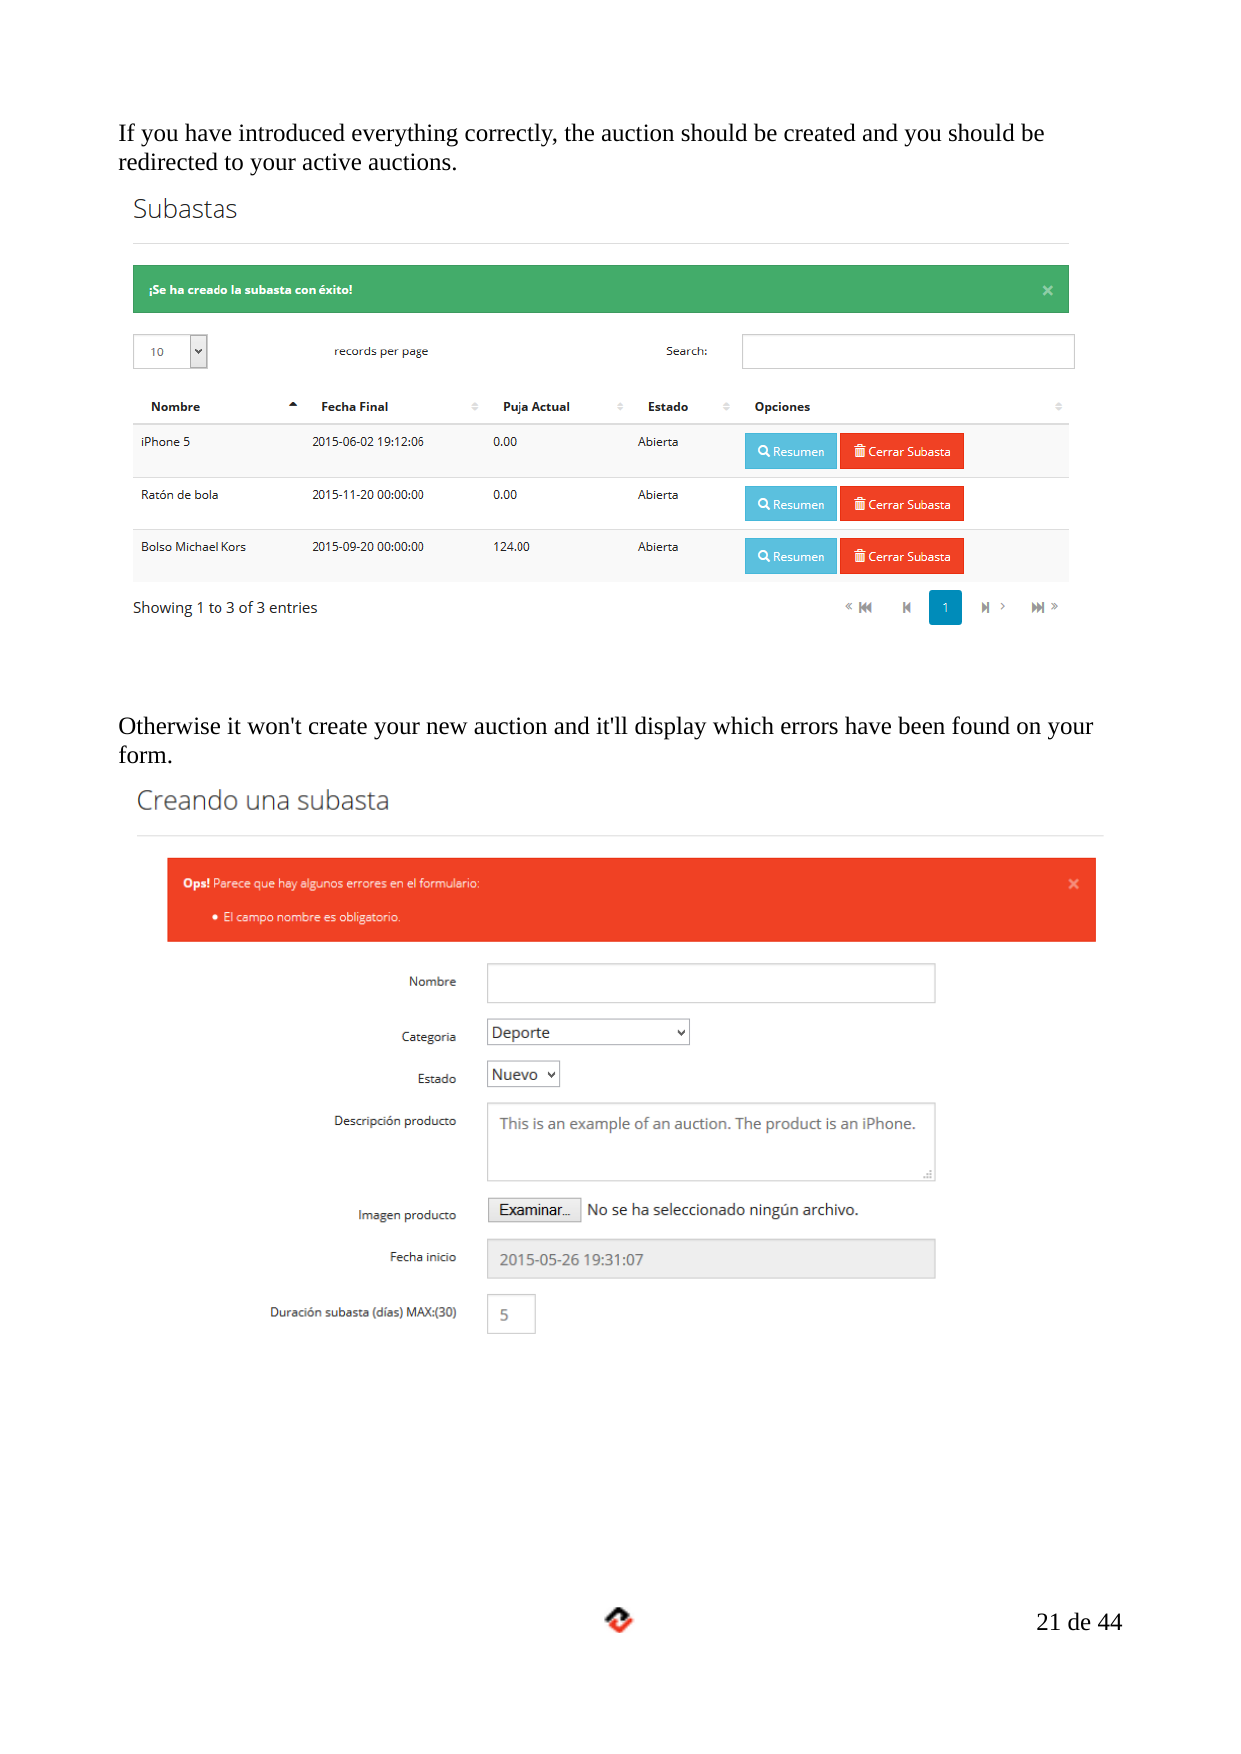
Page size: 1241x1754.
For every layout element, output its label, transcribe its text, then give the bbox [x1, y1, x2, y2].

text Otherwise it won't create your new auction and it'll display which errors have been found on your form. [118, 711, 1122, 768]
text If you have introduced everything correctly, the auction should be created and you should be redirected to your active auctions. [118, 118, 1122, 176]
